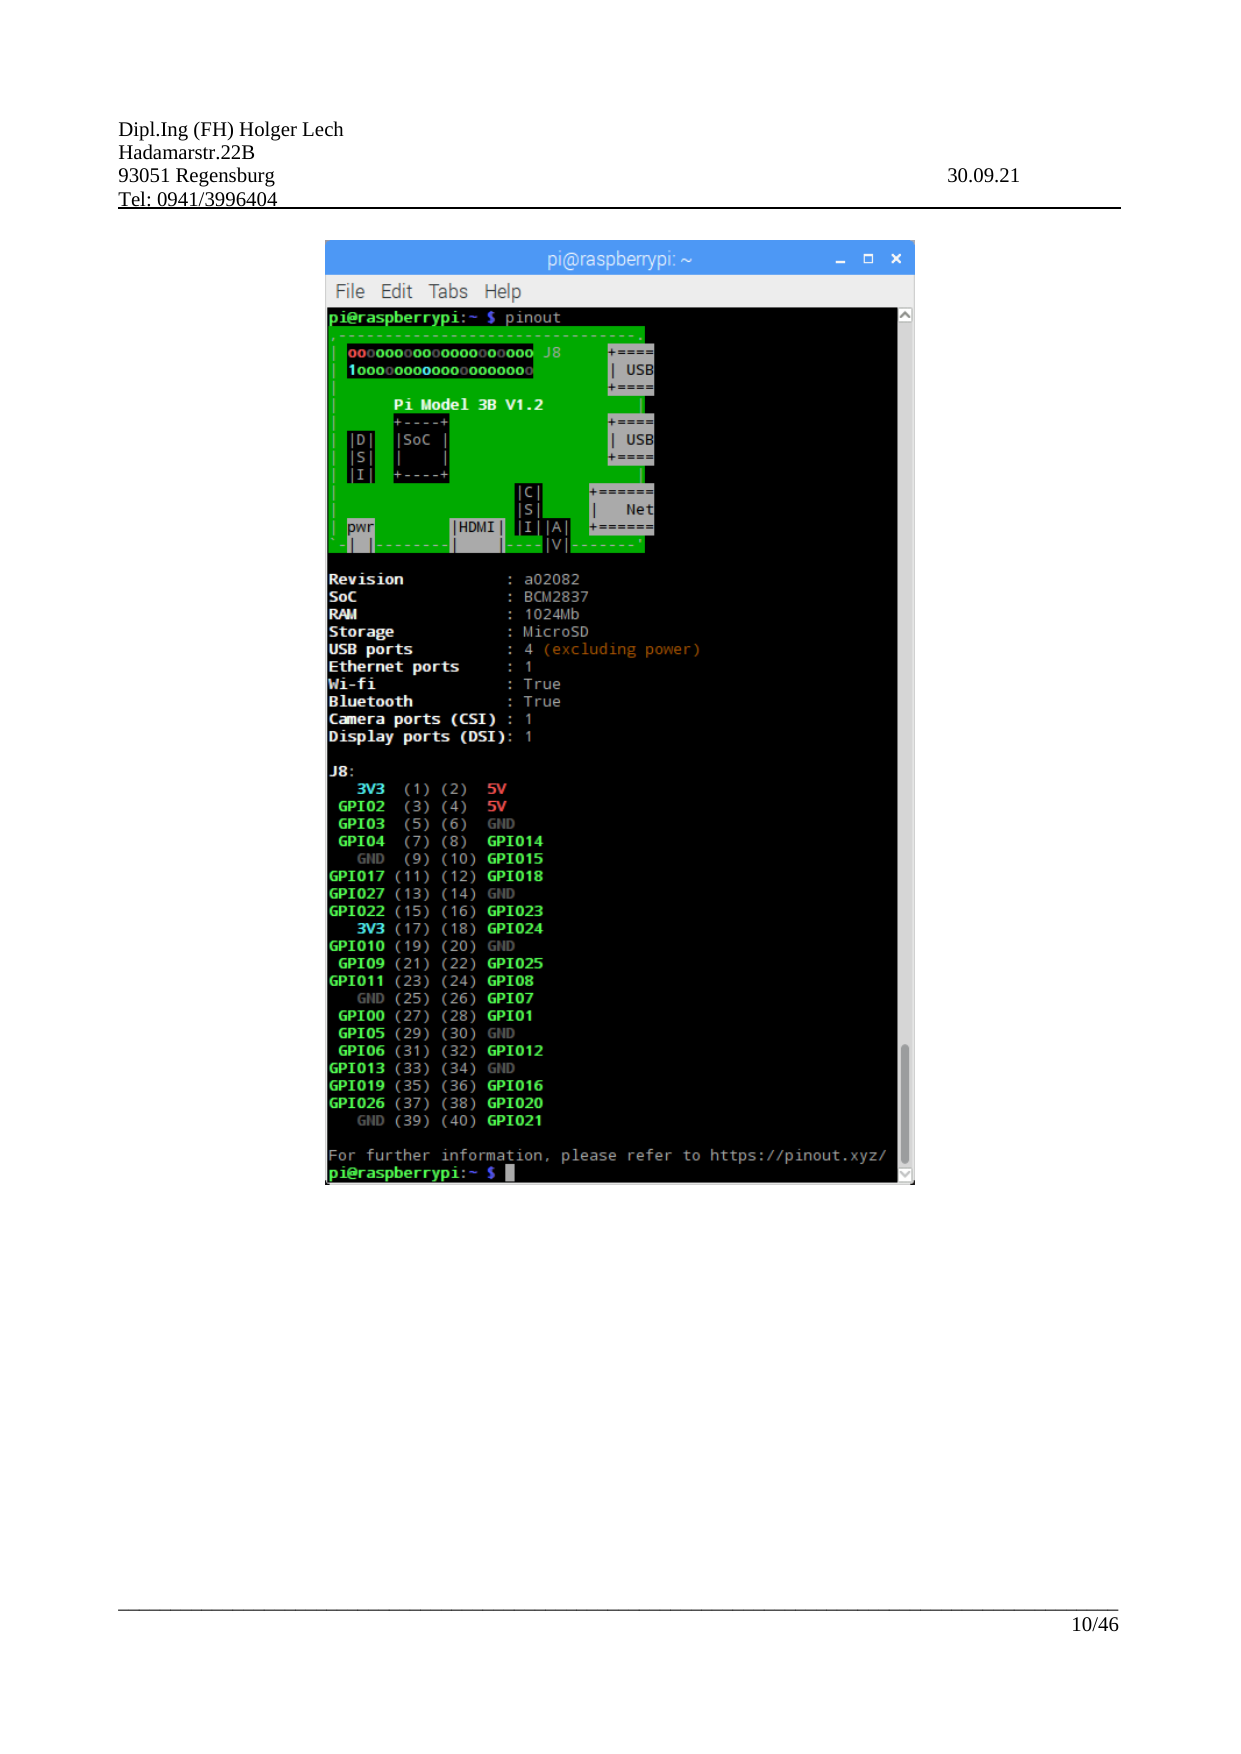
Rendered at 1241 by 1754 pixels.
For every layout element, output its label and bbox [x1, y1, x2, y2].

picture [325, 240, 915, 1185]
